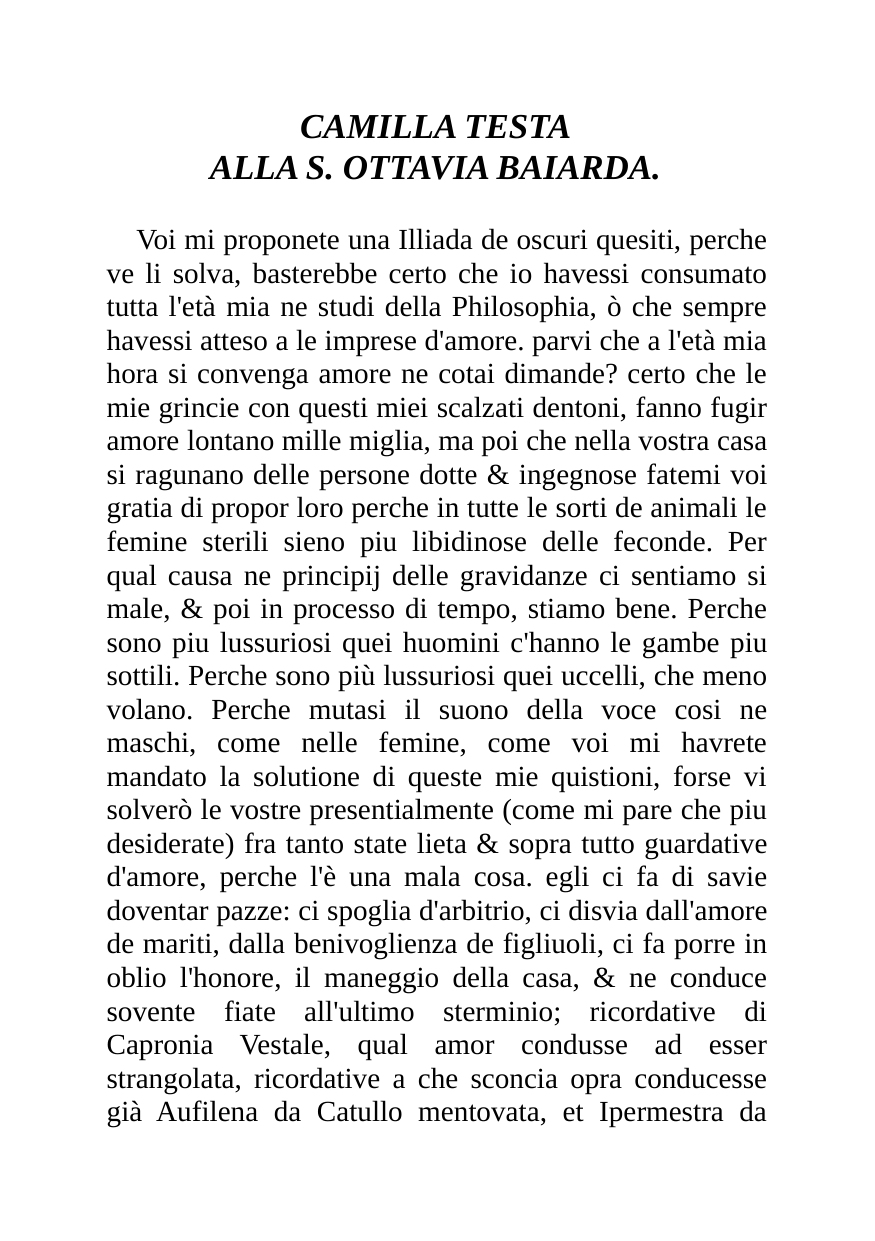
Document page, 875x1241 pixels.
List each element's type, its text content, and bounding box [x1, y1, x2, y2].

subtitle CAMILLA TESTA ALLA S. OTTAVIA BAIARDA. [106, 106, 768, 187]
text Voi mi proponete una Illiada de oscuri quesiti, perche ve li solva, basterebbe certo che io havessi consumato tutta l'età mia ne studi della Philosophia, ò che sempre havessi atteso a le imprese d'amore. parvi che a l'età mia hora si convenga amore ne cotai dimande? certo che le mie grincie con questi miei scalzati dentoni, fanno fugir amore lontano mille miglia, ma poi che nella vostra casa si ragunano delle persone dotte & ingegnose fatemi voi gratia di propor loro perche in tutte le sorti de animali le femine sterili sieno piu libidinose delle feconde. Per qual causa ne principij delle gravidanze ci sentiamo si male, & poi in processo di tempo, stiamo bene. Perche sono piu lussuriosi quei huomini c'hanno le gambe piu sottili. Perche sono più lussuriosi quei uccelli, che meno volano. Perche mutasi il suono della voce cosi ne maschi, come nelle femine, come voi mi havrete mandato la solutione di queste mie quistioni, forse vi solverò le vostre presentialmente (come mi pare che piu desiderate) fra tanto state lieta & sopra tutto guardative d'amore, perche l'è una mala cosa. egli ci fa di savie doventar pazze: ci spoglia d'arbitrio, ci disvia dall'amore de mariti, dalla benivoglienza de figliuoli, ci fa porre in oblio l'honore, il maneggio della casa, & ne conduce sovente fiate all'ultimo sterminio; ricordative di Capronia Vestale, qual amor condusse ad esser strangolata, ricordative a che sconcia opra conducesse già Aufilena da Catullo mentovata, et Ipermestra da [106, 222, 768, 1128]
